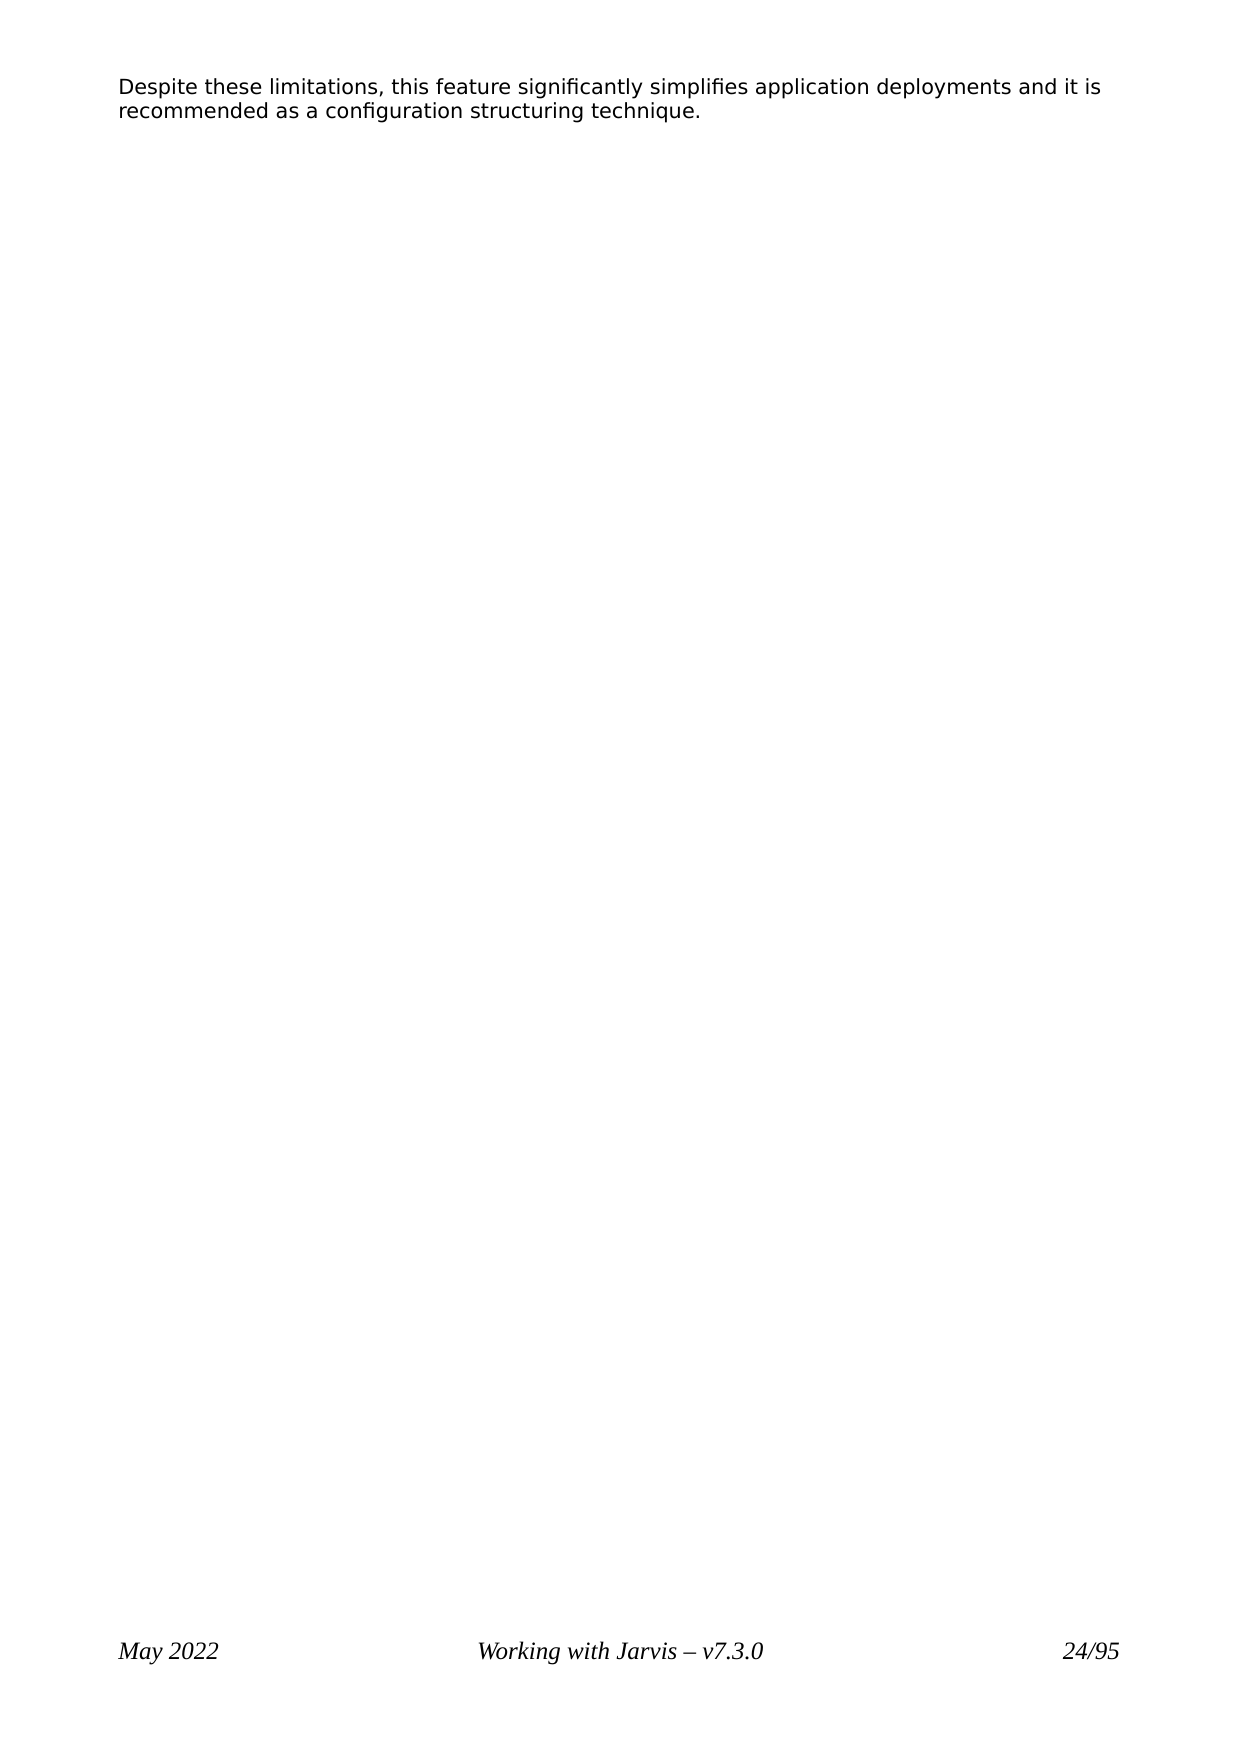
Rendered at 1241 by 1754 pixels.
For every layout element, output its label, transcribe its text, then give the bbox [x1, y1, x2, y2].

text Despite these limitations, this feature significantly simplifies application deployments and it is recommended as a configuration structuring technique. [118, 75, 1122, 123]
